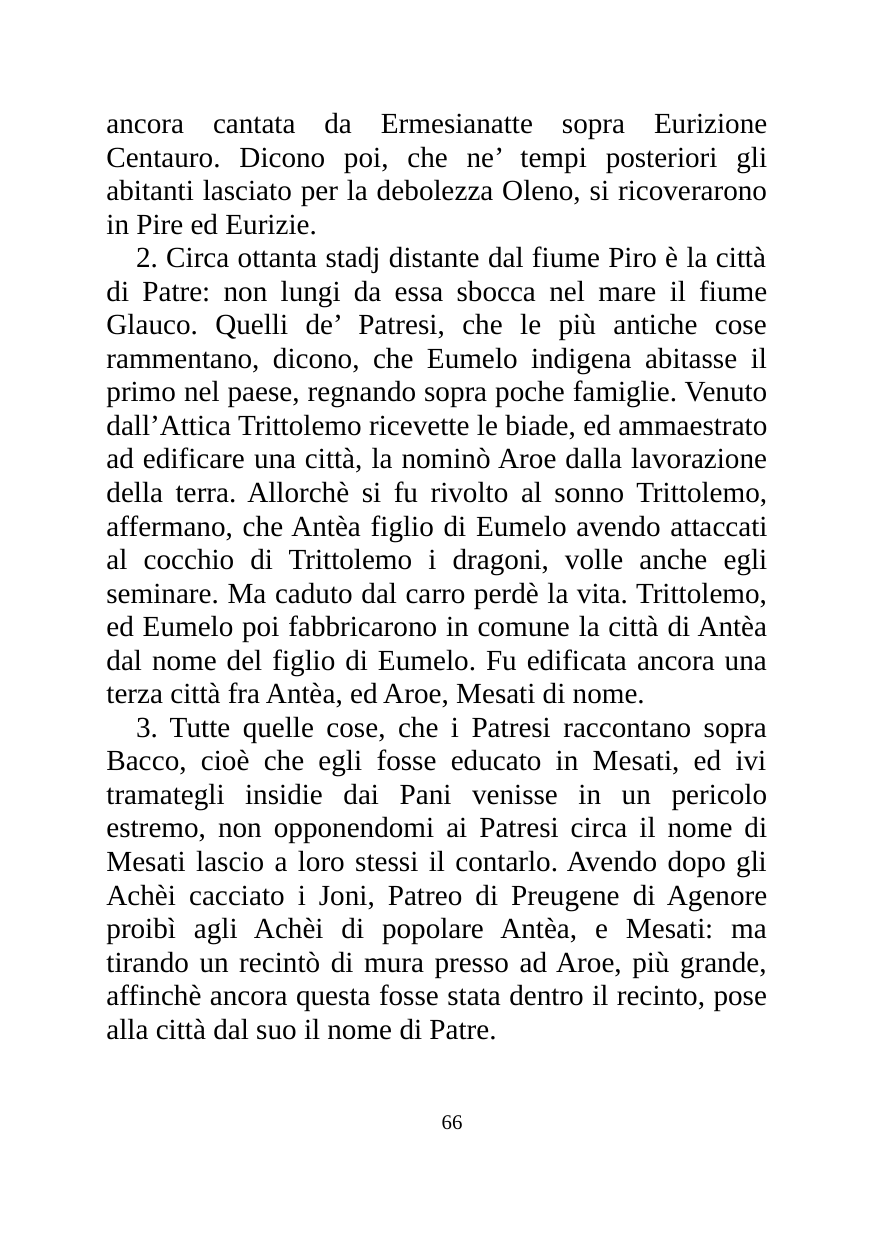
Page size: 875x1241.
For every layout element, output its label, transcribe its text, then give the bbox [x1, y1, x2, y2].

text 2. Circa ottanta stadj distante dal fiume Piro è la città di Patre: non lungi da essa sbocca nel mare il fiume Glauco. Quelli de’ Patresi, che le più antiche cose rammentano, dicono, che Eumelo indigena abitasse il primo nel paese, regnando sopra poche famiglie. Venuto dall’Attica Trittolemo ricevette le biade, ed ammaestrato ad edificare una città, la nominò Aroe dalla lavorazione della terra. Allorchè si fu rivolto al sonno Trittolemo, affermano, che Antèa figlio di Eumelo avendo attaccati al cocchio di Trittolemo i dragoni, volle anche egli seminare. Ma caduto dal carro perdè la vita. Trittolemo, ed Eumelo poi fabbricarono in comune la città di Antèa dal nome del figlio di Eumelo. Fu edificata ancora una terza città fra Antèa, ed Aroe, Mesati di nome. [106, 240, 768, 710]
text 3. Tutte quelle cose, che i Patresi raccontano sopra Bacco, cioè che egli fosse educato in Mesati, ed ivi tramategli insidie dai Pani venisse in un pericolo estremo, non opponendomi ai Patresi circa il nome di Mesati lascio a loro stessi il contarlo. Avendo dopo gli Achèi cacciato i Joni, Patreo di Preugene di Agenore proibì agli Achèi di popolare Antèa, e Mesati: ma tirando un recintò di mura presso ad Aroe, più grande, affinchè ancora questa fosse stata dentro il recinto, pose alla città dal suo il nome di Patre. [106, 710, 768, 1045]
text ancora cantata da Ermesianatte sopra Eurizione Centauro. Dicono poi, che ne’ tempi posteriori gli abitanti lasciato per la debolezza Oleno, si ricoverarono in Pire ed Eurizie. [106, 106, 768, 240]
